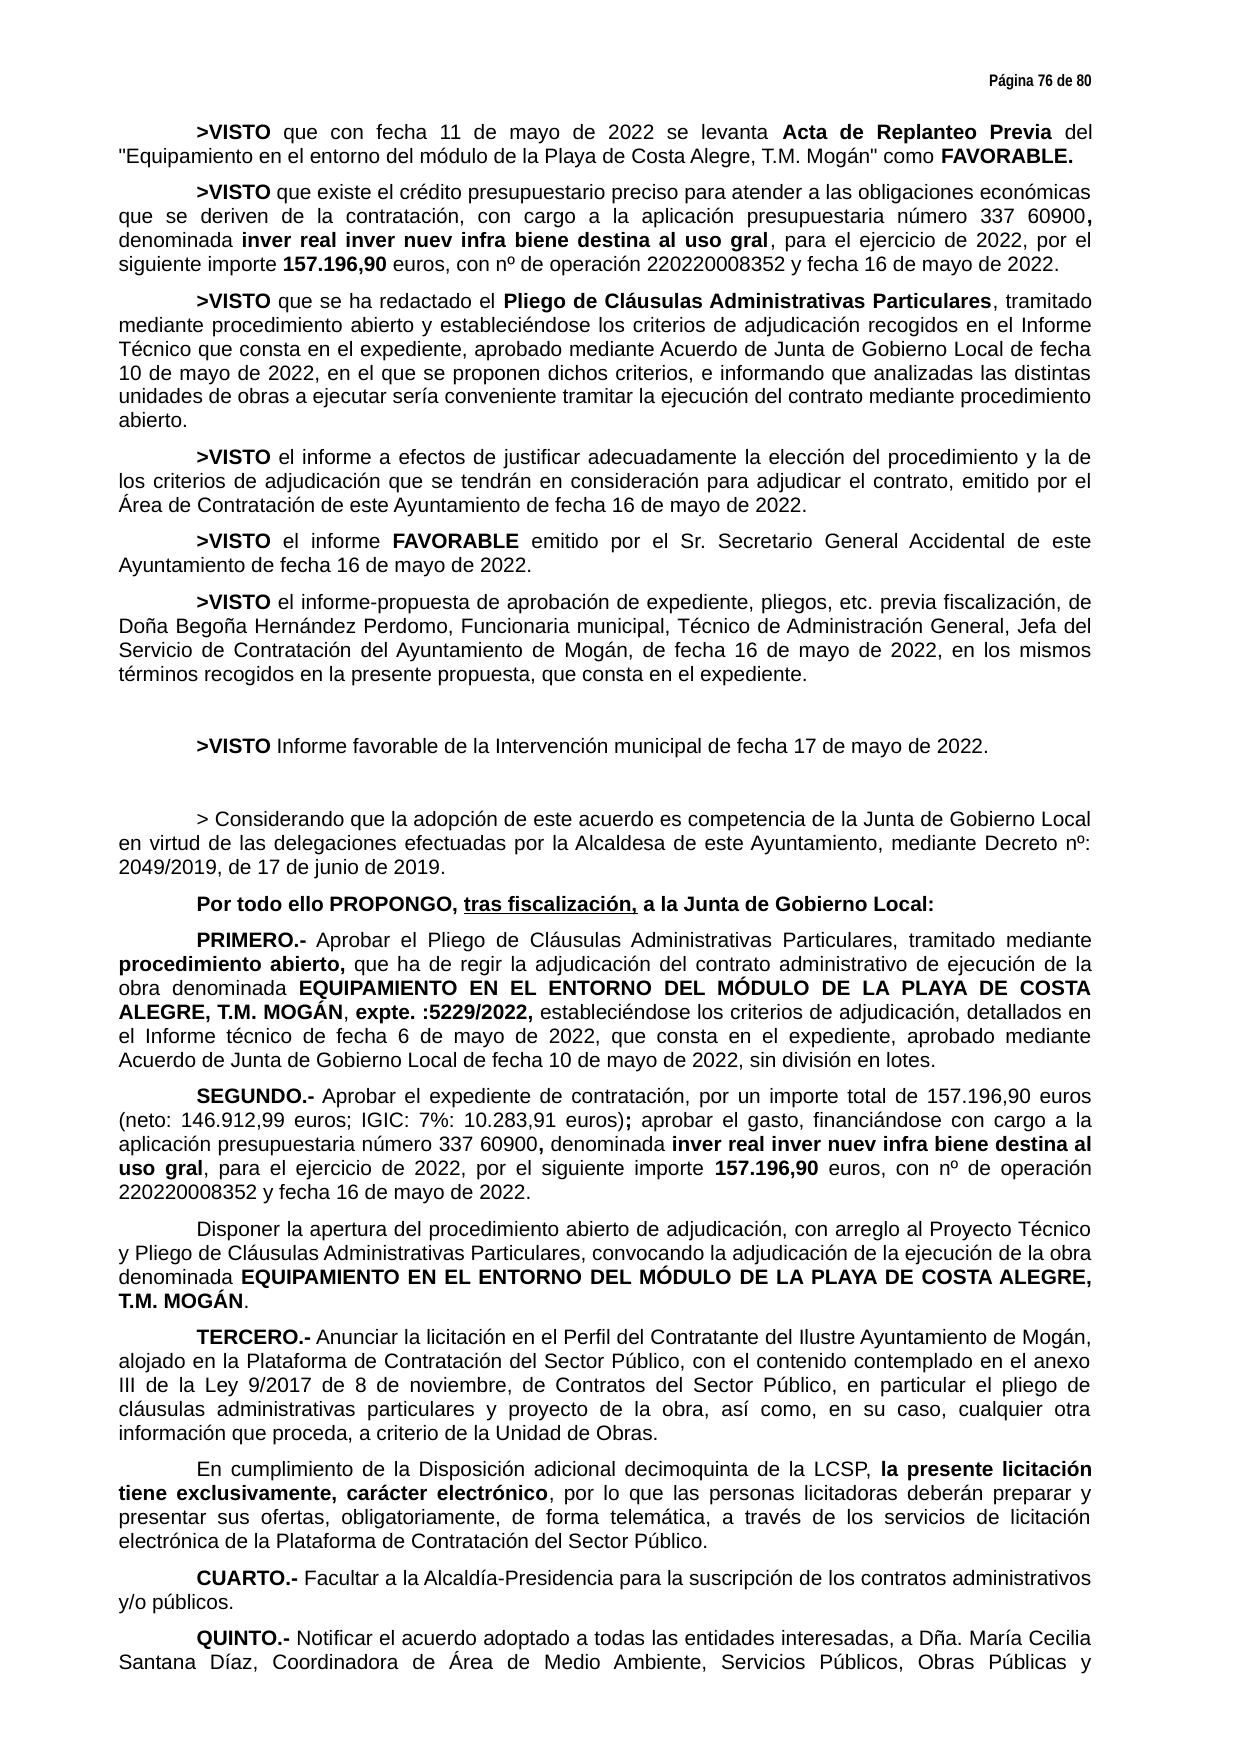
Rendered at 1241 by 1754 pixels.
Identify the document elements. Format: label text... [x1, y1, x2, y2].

text SEGUNDO.- Aprobar el expediente de contratación, por un importe total de 157.196,90 euros (neto: 146.912,99 euros; IGIC: 7%: 10.283,91 euros); aprobar el gasto, financiándose con cargo a la aplicación presupuestaria número 337 60900, denominada inver real inver nuev infra biene destina al uso gral, para el ejercicio de 2022, por el siguiente importe 157.196,90 euros, con nº de operación 220220008352 y fecha 16 de mayo de 2022. [118, 1084, 1092, 1204]
text >VISTO que con fecha 11 de mayo de 2022 se levanta Acta de Replanteo Previa del "Equipamiento en el entorno del módulo de la Playa de Costa Alegre, T.M. Mogán" como FAVORABLE. [118, 120, 1092, 168]
text QUINTO.- Notificar el acuerdo adoptado a todas las entidades interesadas, a Dña. María Cecilia Santana Díaz, Coordinadora de Área de Medio Ambiente, Servicios Públicos, Obras Públicas y [118, 1626, 1092, 1674]
text En cumplimiento de la Disposición adicional decimoquinta de la LCSP, la presente licitación tiene exclusivamente, carácter electrónico, por lo que las personas licitadoras deberán preparar y presentar sus ofertas, obligatoriamente, de forma telemática, a través de los servicios de licitación electrónica de la Plataforma de Contratación del Sector Público. [118, 1457, 1092, 1553]
text Disponer la apertura del procedimiento abierto de adjudicación, con arreglo al Proyecto Técnico y Pliego de Cláusulas Administrativas Particulares, convocando la adjudicación de la ejecución de la obra denominada EQUIPAMIENTO EN EL ENTORNO DEL MÓDULO DE LA PLAYA DE COSTA ALEGRE, T.M. MOGÁN. [118, 1217, 1092, 1312]
text CUARTO.- Facultar a la Alcaldía-Presidencia para la suscripción de los contratos administrativos y/o públicos. [118, 1566, 1092, 1613]
text >VISTO Informe favorable de la Intervención municipal de fecha 17 de mayo de 2022. [118, 734, 1092, 758]
text >VISTO el informe a efectos de justificar adecuadamente la elección del procedimiento y la de los criterios de adjudicación que se tendrán en consideración para adjudicar el contrato, emitido por el Área de Contratación de este Ayuntamiento de fecha 16 de mayo de 2022. [118, 445, 1092, 517]
text >VISTO el informe-propuesta de aprobación de expediente, pliegos, etc. previa fiscalización, de Doña Begoña Hernández Perdomo, Funcionaria municipal, Técnico de Administración General, Jefa del Servicio de Contratación del Ayuntamiento de Mogán, de fecha 16 de mayo de 2022, en los mismos términos recogidos en la presente propuesta, que consta en el expediente. [118, 589, 1092, 685]
text >VISTO que se ha redactado el Pliego de Cláusulas Administrativas Particulares, tramitado mediante procedimiento abierto y estableciéndose los criterios de adjudicación recogidos en el Informe Técnico que consta en el expediente, aprobado mediante Acuerdo de Junta de Gobierno Local de fecha 10 de mayo de 2022, en el que se proponen dichos criterios, e informando que analizadas las distintas unidades de obras a ejecutar sería conveniente tramitar la ejecución del contrato mediante procedimiento abierto. [118, 288, 1092, 432]
text PRIMERO.- Aprobar el Pliego de Cláusulas Administrativas Particulares, tramitado mediante procedimiento abierto, que ha de regir la adjudicación del contrato administrativo de ejecución de la obra denominada EQUIPAMIENTO EN EL ENTORNO DEL MÓDULO DE LA PLAYA DE COSTA ALEGRE, T.M. MOGÁN, expte. :5229/2022, estableciéndose los criterios de adjudicación, detallados en el Informe técnico de fecha 6 de mayo de 2022, que consta en el expediente, aprobado mediante Acuerdo de Junta de Gobierno Local de fecha 10 de mayo de 2022, sin división en lotes. [118, 928, 1092, 1072]
text Por todo ello PROPONGO, tras fiscalización, a la Junta de Gobierno Local: [118, 892, 1092, 916]
text > Considerando que la adopción de este acuerdo es competencia de la Junta de Gobierno Local en virtud de las delegaciones efectuadas por la Alcaldesa de este Ayuntamiento, mediante Decreto nº: 2049/2019, de 17 de junio de 2019. [118, 807, 1092, 879]
text >VISTO que existe el crédito presupuestario preciso para atender a las obligaciones económicas que se deriven de la contratación, con cargo a la aplicación presupuestaria número 337 60900, denominada inver real inver nuev infra biene destina al uso gral, para el ejercicio de 2022, por el siguiente importe 157.196,90 euros, con nº de operación 220220008352 y fecha 16 de mayo de 2022. [118, 180, 1092, 276]
text >VISTO el informe FAVORABLE emitido por el Sr. Secretario General Accidental de este Ayuntamiento de fecha 16 de mayo de 2022. [118, 529, 1092, 577]
text TERCERO.- Anunciar la licitación en el Perfil del Contratante del Ilustre Ayuntamiento de Mogán, alojado en la Plataforma de Contratación del Sector Público, con el contenido contemplado en el anexo III de la Ley 9/2017 de 8 de noviembre, de Contratos del Sector Público, en particular el pliego de cláusulas administrativas particulares y proyecto de la obra, así como, en su caso, cualquier otra información que proceda, a criterio de la Unidad de Obras. [118, 1325, 1092, 1445]
